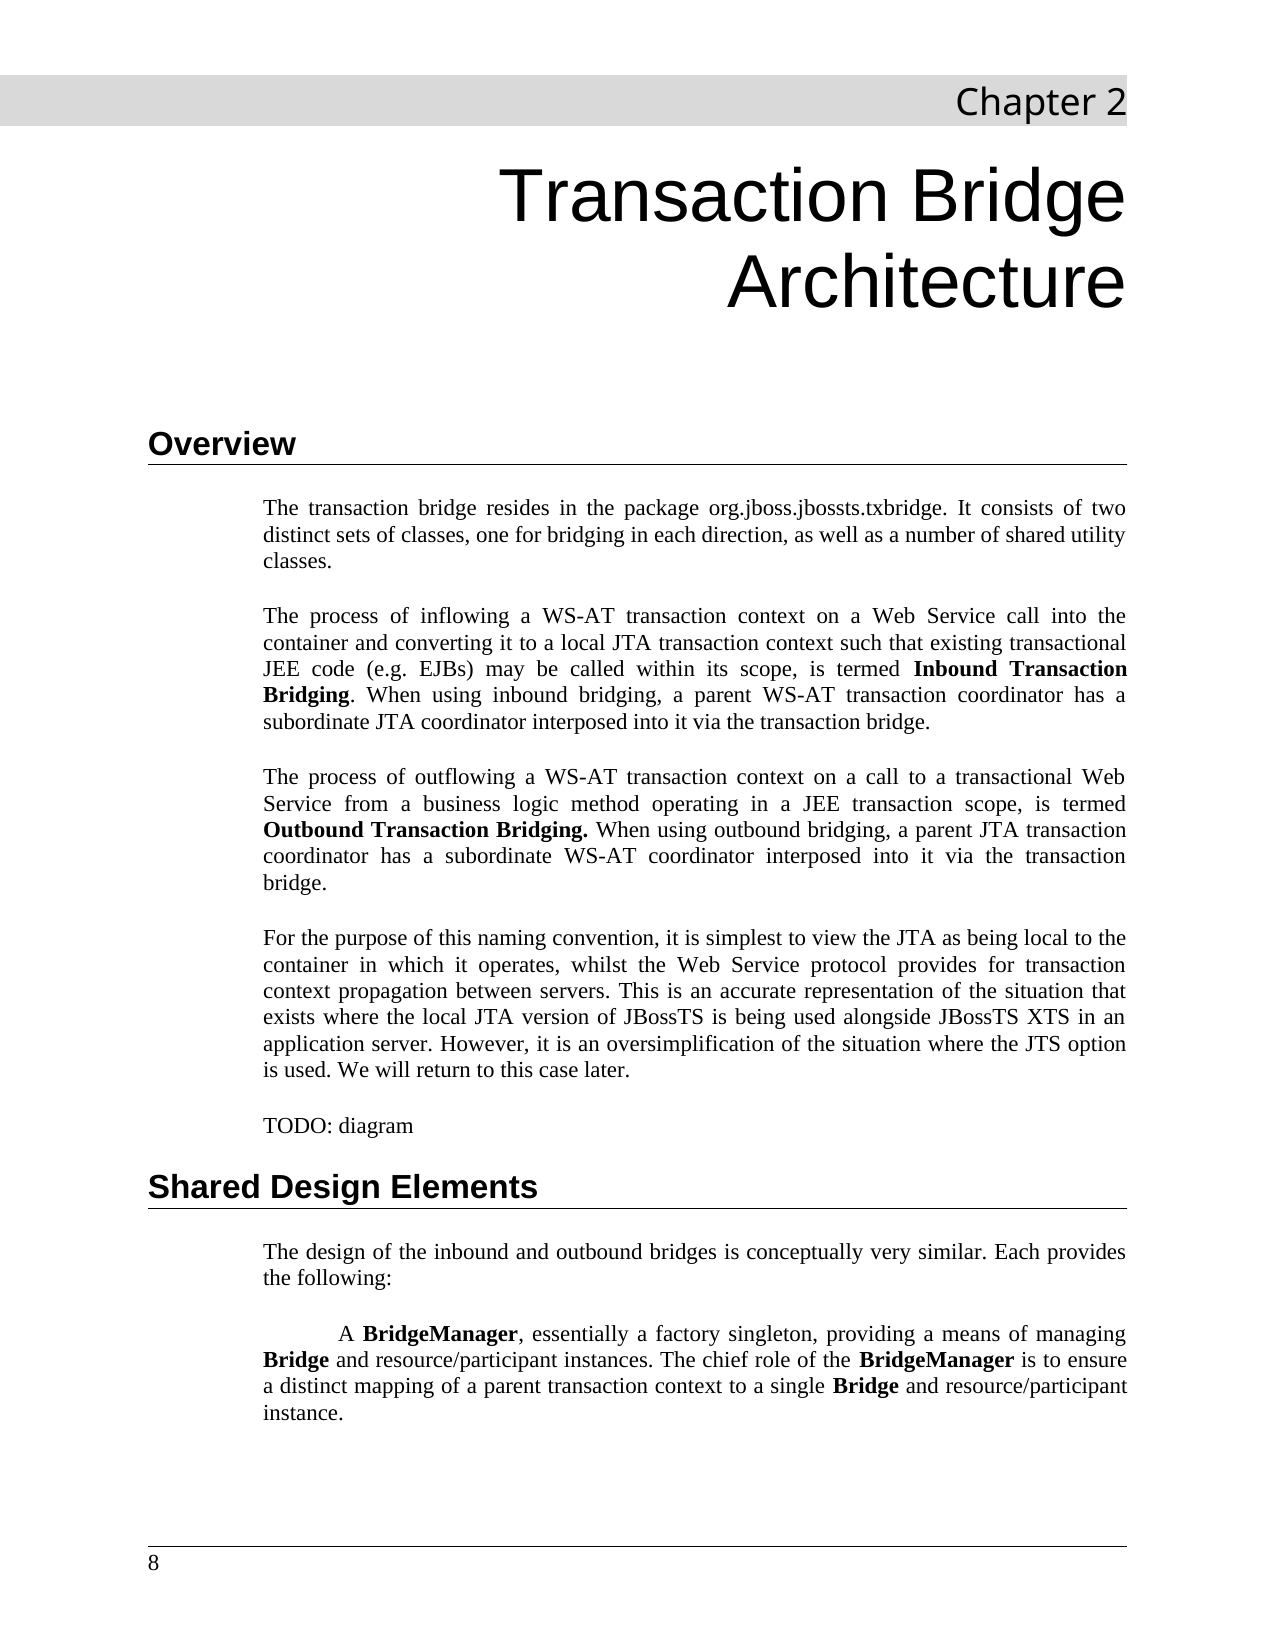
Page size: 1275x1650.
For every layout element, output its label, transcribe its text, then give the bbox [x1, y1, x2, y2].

subtitle Shared Design Elements [148, 1167, 1127, 1208]
title Transaction Bridge Architecture [263, 151, 1127, 323]
text The process of outflowing a WS-AT transaction context on a call to a transactional Web Service from a business logic method operating in a JEE transaction scope, is termed Outbound Transaction Bridging. When using outbound bridging, a parent JTA transaction coordinator has a subordinate WS-AT coordinator interposed into it via the transaction bridge. [263, 763, 1127, 895]
text A BridgeManager, essentially a factory singleton, providing a means of managing Bridge and resource/participant instances. The chief role of the BridgeManager is to ensure a distinct mapping of a parent transaction context to a single Bridge and resource/participant instance. [263, 1320, 1127, 1425]
text TODO: diagram [263, 1112, 1127, 1138]
text The design of the inbound and outbound bridges is conceptually very similar. Each provides the following: [263, 1238, 1127, 1291]
text For the purpose of this naming convention, it is simplest to view the JTA as being local to the container in which it operates, whilst the Web Service protocol provides for transaction context propagation between servers. This is an accurate representation of the situation that exists where the local JTA version of JBossTS is being used alongside JBossTS XTS in an application server. However, it is an oversimplification of the situation where the JTS option is used. We will return to this case later. [263, 924, 1127, 1082]
text The process of inflowing a WS-AT transaction context on a Web Service call into the container and converting it to a local JTA transaction context such that existing transactional JEE code (e.g. EJBs) may be called within its scope, is termed Inbound Transaction Bridging. When using inbound bridging, a parent WS-AT transaction coordinator has a subordinate JTA coordinator interposed into it via the transaction bridge. [263, 602, 1127, 734]
subtitle Overview [148, 423, 1127, 464]
text The transaction bridge resides in the package org.jboss.jbossts.txbridge. It consists of two distinct sets of classes, one for bridging in each direction, as well as a number of shared utility classes. [263, 494, 1127, 573]
